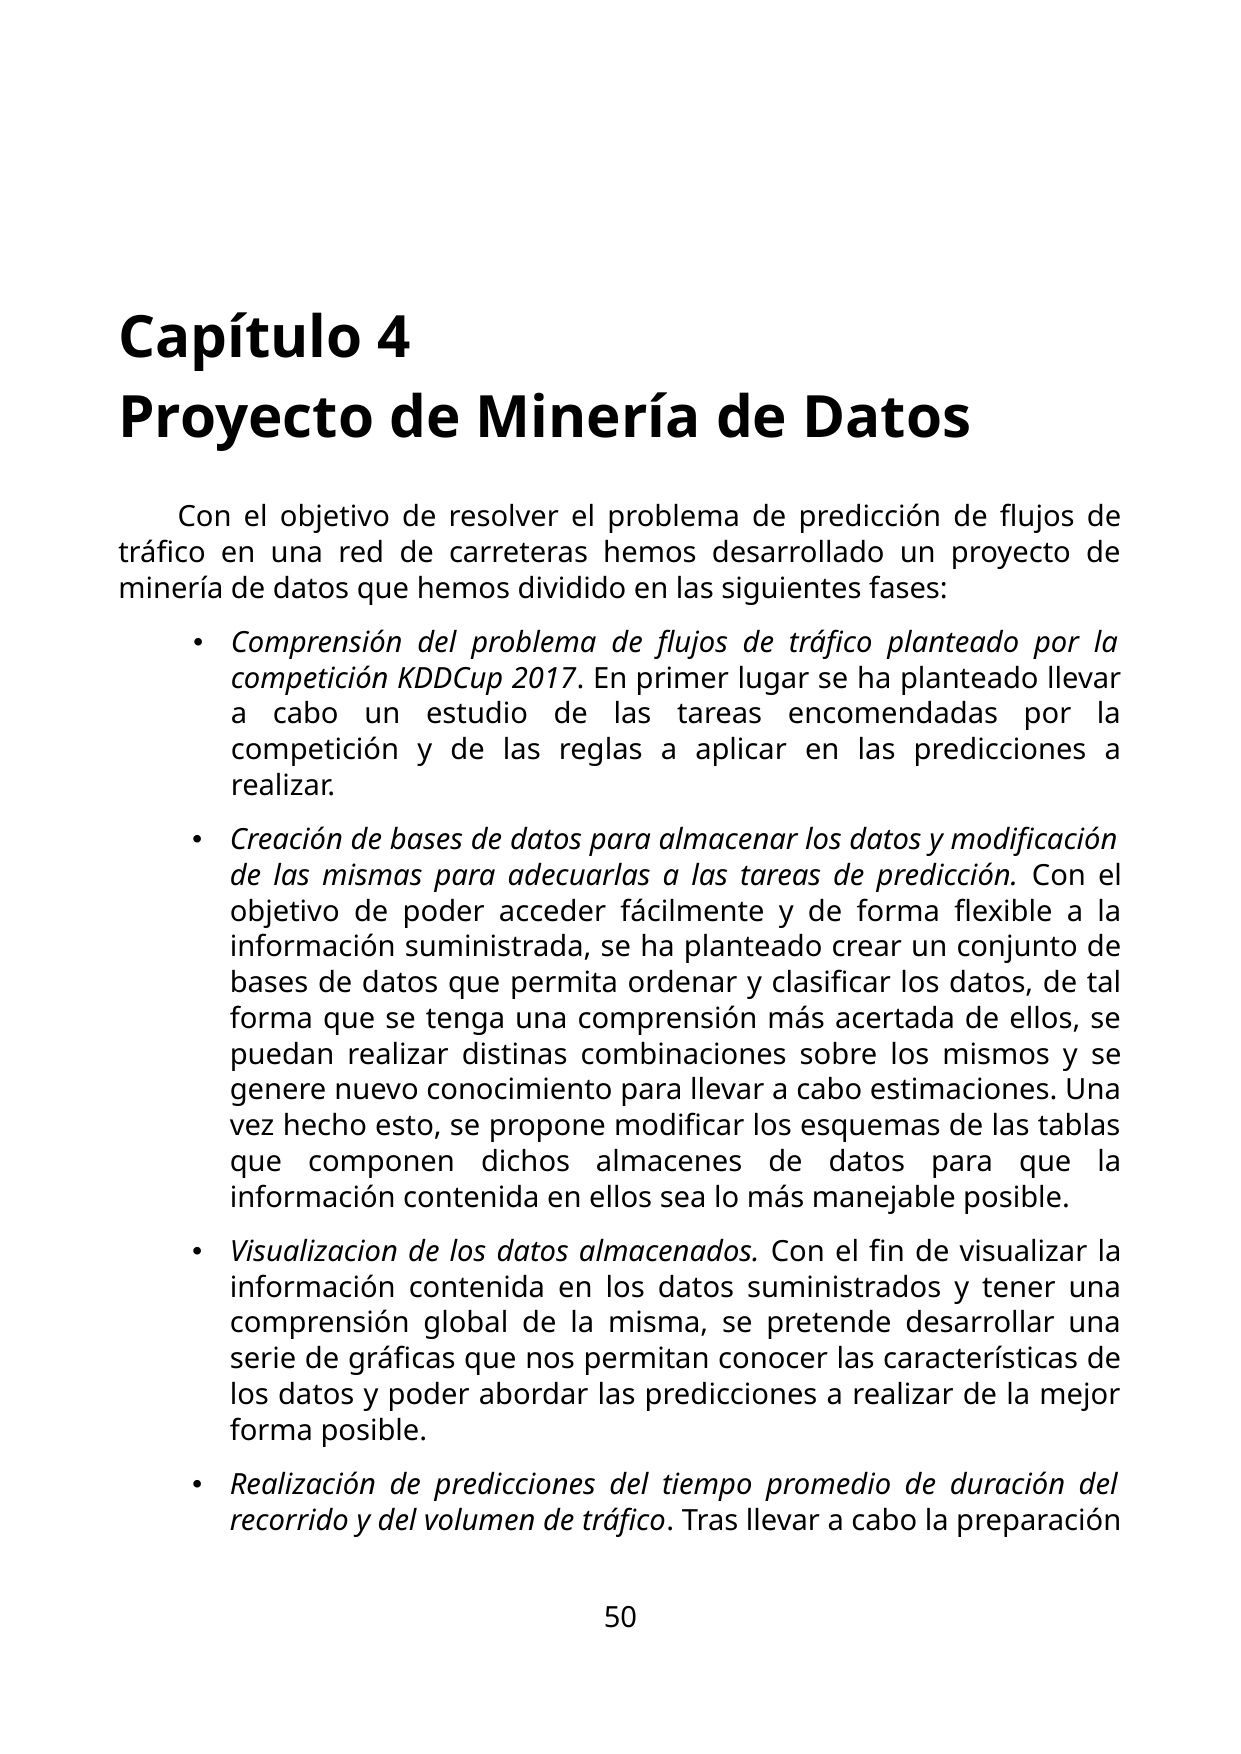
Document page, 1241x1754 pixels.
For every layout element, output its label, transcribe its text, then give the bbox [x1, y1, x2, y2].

list Creación de bases de datos para almacenar los datos y modificación de las mismas para adecuarlas a las tareas de predicción. Con el objetivo de poder acceder fácilmente y de forma flexible a la información suministrada, se ha planteado crear un conjunto de bases de datos que permita ordenar y clasificar los datos, de tal forma que se tenga una comprensión más acertada de ellos, se puedan realizar distinas combinaciones sobre los mismos y se genere nuevo conocimiento para llevar a cabo estimaciones. Una vez hecho esto, se propone modificar los esquemas de las tablas que componen dichos almacenes de datos para que la información contenida en ellos sea lo más manejable posible. [192, 818, 1122, 1216]
text Con el objetivo de resolver el problema de predicción de flujos de tráfico en una red de carreteras hemos desarrollado un proyecto de minería de datos que hemos dividido en las siguientes fases: [118, 496, 1122, 607]
subtitle Proyecto de Minería de Datos [118, 295, 1122, 454]
list Visualizacion de los datos almacenados. Con el fin de visualizar la información contenida en los datos suministrados y tener una comprensión global de la misma, se pretende desarrollar una serie de gráficas que nos permitan conocer las características de los datos y poder abordar las predicciones a realizar de la mejor forma posible. [192, 1230, 1122, 1448]
list Realización de predicciones del tiempo promedio de duración del recorrido y del volumen de tráfico. Tras llevar a cabo la preparación [192, 1463, 1122, 1538]
list Comprensión del problema de flujos de tráfico planteado por la competición KDDCup 2017. En primer lugar se ha planteado llevar a cabo un estudio de las tareas encomendadas por la competición y de las reglas a aplicar en las predicciones a realizar. [193, 621, 1122, 804]
